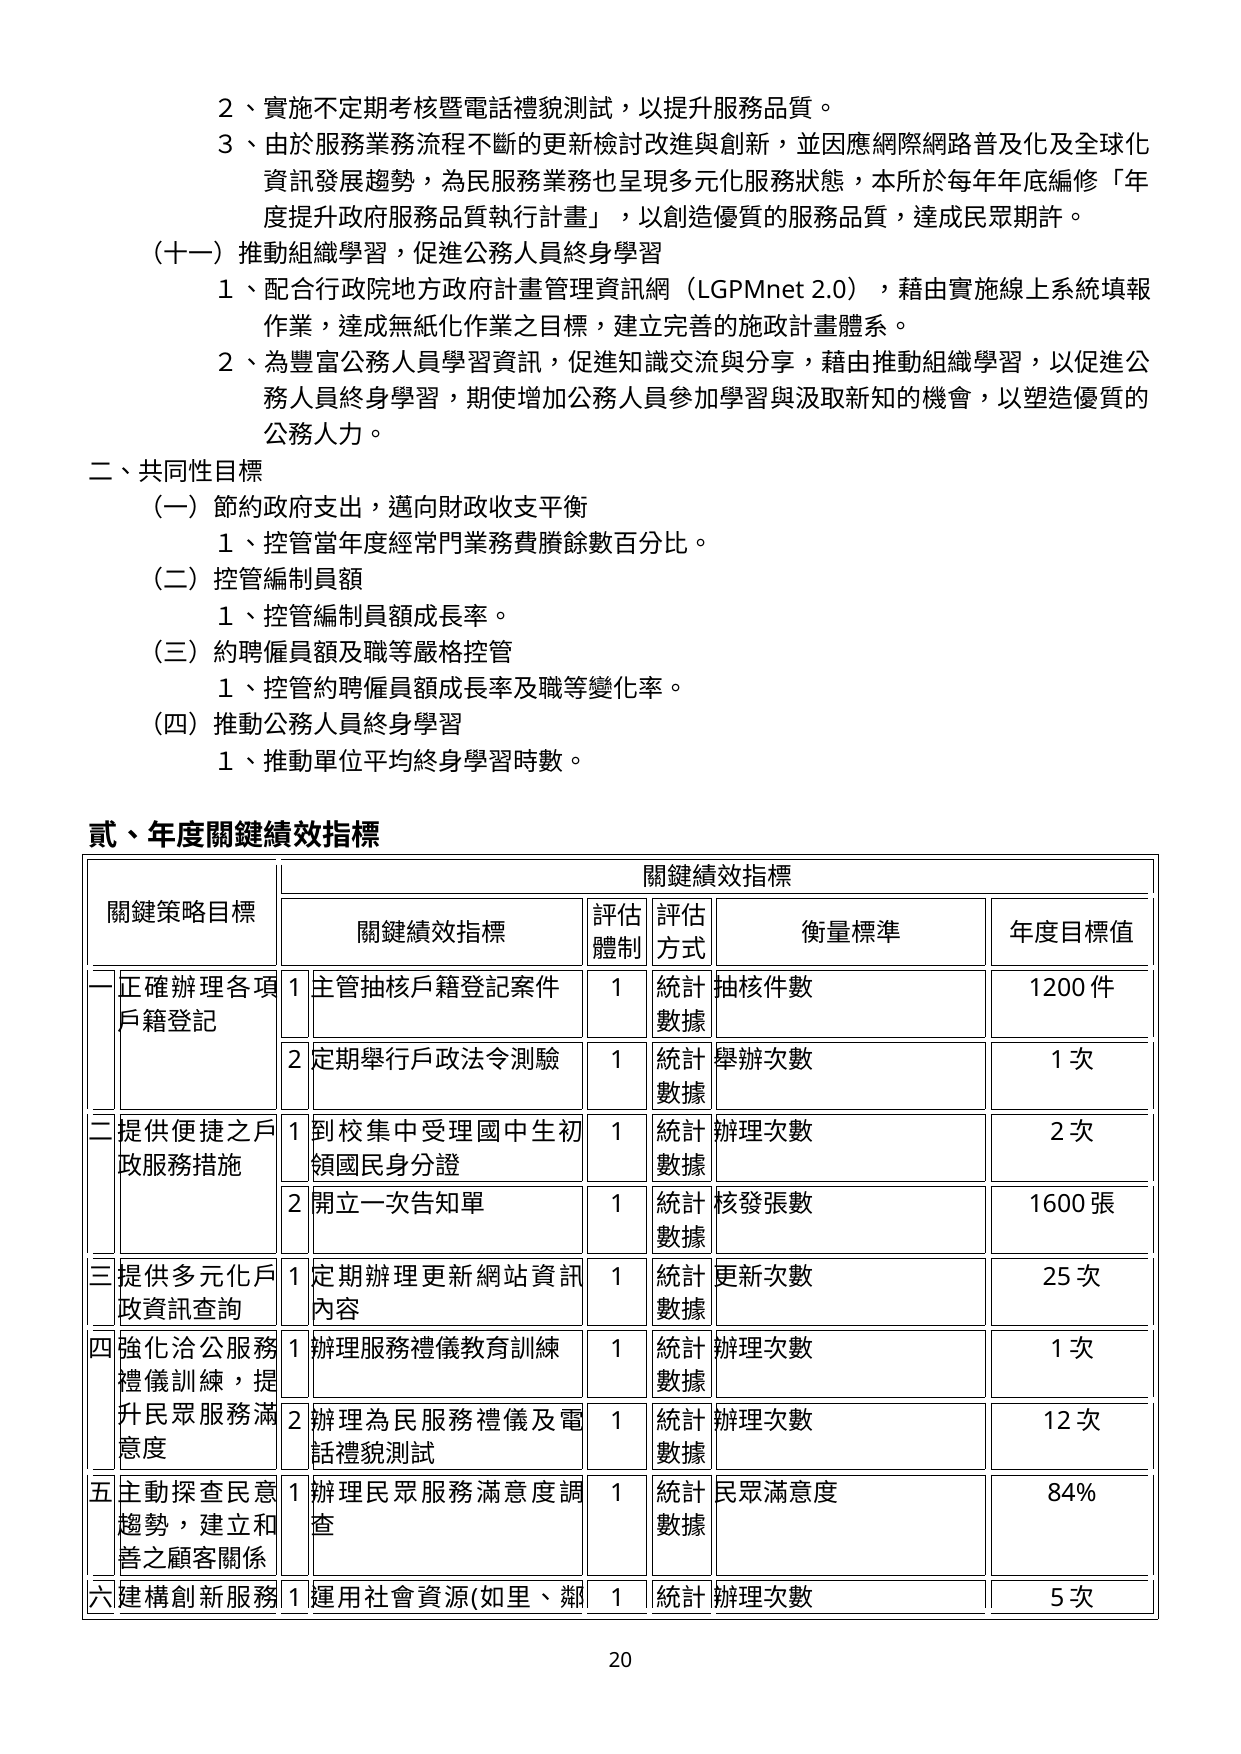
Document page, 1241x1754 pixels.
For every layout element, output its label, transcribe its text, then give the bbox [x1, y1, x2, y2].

table_cell 統計數據 [649, 1325, 714, 1397]
text １、推動單位平均終身學習時數。 [214, 741, 1152, 777]
table_cell 1 [585, 1325, 649, 1397]
table_cell 1 [278, 965, 311, 1037]
text （二）控管編制員額 [139, 560, 1152, 596]
table_cell 2 [278, 1181, 311, 1253]
table_cell 84% [988, 1469, 1156, 1574]
text 貳、年度關鍵績效指標 [89, 811, 1152, 854]
text ３、由於服務業務流程不斷的更新檢討改進與創新，並因應網際網路普及化及全球化資訊發展趨勢，為民服務業務也呈現多元化服務狀態，本所於每年年底編修「年度提升政府服務品質執行計畫」，以創造優質的服務品質，達成民眾期許。 [214, 125, 1152, 234]
table_cell 年度目標值 [988, 893, 1156, 964]
table_cell 舉辦次數 [714, 1037, 988, 1109]
table_cell 1 [585, 1397, 649, 1469]
table_cell 辦理次數 [714, 1397, 988, 1469]
table_cell 抽核件數 [714, 965, 988, 1037]
table_cell 提供多元化戶政資訊查詢 [117, 1253, 278, 1325]
table_cell 開立一次告知單 [311, 1181, 585, 1253]
text （四）推動公務人員終身學習 [139, 705, 1152, 741]
table_cell 1 [585, 965, 649, 1037]
table_cell 1 [585, 1469, 649, 1574]
table_cell 建構創新服務 [117, 1575, 278, 1613]
table_cell 統計數據 [649, 1109, 714, 1181]
table_cell 六 [85, 1575, 117, 1613]
table_cell 關鍵績效指標 [278, 893, 585, 964]
table_cell 民眾滿意度 [714, 1469, 988, 1574]
text ２、為豐富公務人員學習資訊，促進知識交流與分享，藉由推動組織學習，以促進公務人員終身學習，期使增加公務人員參加學習與汲取新知的機會，以塑造優質的公務人力。 [214, 342, 1152, 451]
table_cell 到校集中受理國中生初領國民身分證 [311, 1109, 585, 1181]
text １、控管當年度經常門業務費賸餘數百分比。 [214, 524, 1152, 560]
table_cell 1 [585, 1181, 649, 1253]
table_cell 二 [85, 1109, 117, 1253]
text １、控管編制員額成長率。 [214, 596, 1152, 632]
table_cell 五 [85, 1469, 117, 1574]
table_cell 2 [278, 1397, 311, 1469]
text （三）約聘僱員額及職等嚴格控管 [139, 632, 1152, 669]
table_cell 辦理民眾服務滿意度調查 [311, 1469, 585, 1574]
table_cell 統計數據 [649, 1397, 714, 1469]
table_cell 1600張 [988, 1181, 1156, 1253]
table_cell 辦理次數 [714, 1325, 988, 1397]
text ２、實施不定期考核暨電話禮貌測試，以提升服務品質。 [214, 89, 1152, 125]
table_cell 1 [585, 1109, 649, 1181]
table_cell 定期辦理更新網站資訊內容 [311, 1253, 585, 1325]
table_cell 統計數據 [649, 1253, 714, 1325]
table_cell 5次 [988, 1575, 1156, 1613]
text （一）節約政府支出，邁向財政收支平衡 [139, 487, 1152, 524]
table_cell 1 [278, 1469, 311, 1574]
table_cell 更新次數 [714, 1253, 988, 1325]
table_cell 1200件 [988, 965, 1156, 1037]
table_cell 統計 [649, 1575, 714, 1613]
table_header 關鍵策略目標 [85, 855, 278, 964]
table_cell 1 [278, 1109, 311, 1181]
table_cell 1 [278, 1575, 311, 1613]
table_cell 1 [585, 1037, 649, 1109]
table_cell 四 [85, 1325, 117, 1469]
table_cell 25次 [988, 1253, 1156, 1325]
text １、配合行政院地方政府計畫管理資訊網（LGPMnet 2.0），藉由實施線上系統填報作業，達成無紙化作業之目標，建立完善的施政計畫體系。 [214, 270, 1152, 342]
table_cell 統計數據 [649, 965, 714, 1037]
table_cell 核發張數 [714, 1181, 988, 1253]
table_cell 定期舉行戶政法令測驗 [311, 1037, 585, 1109]
table_cell 1次 [988, 1325, 1156, 1397]
table_cell 1 [278, 1325, 311, 1397]
table_cell 主管抽核戶籍登記案件 [311, 965, 585, 1037]
table_cell 提供便捷之戶政服務措施 [117, 1109, 278, 1253]
table_cell 2 [278, 1037, 311, 1109]
table_cell 辦理次數 [714, 1575, 988, 1613]
table_cell 辦理服務禮儀教育訓練 [311, 1325, 585, 1397]
table_cell 一 [85, 965, 117, 1109]
table_cell 1 [278, 1253, 311, 1325]
table_cell 主動探查民意趨勢，建立和善之顧客關係 [117, 1469, 278, 1574]
table_cell 運用社會資源(如里、鄰 [311, 1575, 585, 1613]
table_cell 1 [585, 1575, 649, 1613]
table_cell 辦理次數 [714, 1109, 988, 1181]
table_cell 強化洽公服務禮儀訓練，提升民眾服務滿意度 [117, 1325, 278, 1469]
text （十一）推動組織學習，促進公務人員終身學習 [139, 234, 1152, 270]
table_header 關鍵績效指標 [278, 855, 1156, 892]
table_cell 正確辦理各項戶籍登記 [117, 965, 278, 1109]
table_cell 1次 [988, 1037, 1156, 1109]
table_cell 統計數據 [649, 1181, 714, 1253]
table_cell 統計數據 [649, 1037, 714, 1109]
table_cell 評估 體制 [585, 894, 649, 964]
table_cell 三 [85, 1253, 117, 1325]
table_cell 衡量標準 [714, 894, 988, 964]
text １、控管約聘僱員額成長率及職等變化率。 [214, 669, 1152, 705]
text 二、共同性目標 [89, 451, 1152, 487]
table_cell 辦理為民服務禮儀及電話禮貌測試 [311, 1397, 585, 1469]
table_cell 2次 [988, 1109, 1156, 1181]
table_cell 統計數據 [649, 1469, 714, 1574]
table_cell 12次 [988, 1397, 1156, 1469]
table_cell 評估 方式 [649, 894, 714, 964]
table_cell 1 [585, 1253, 649, 1325]
